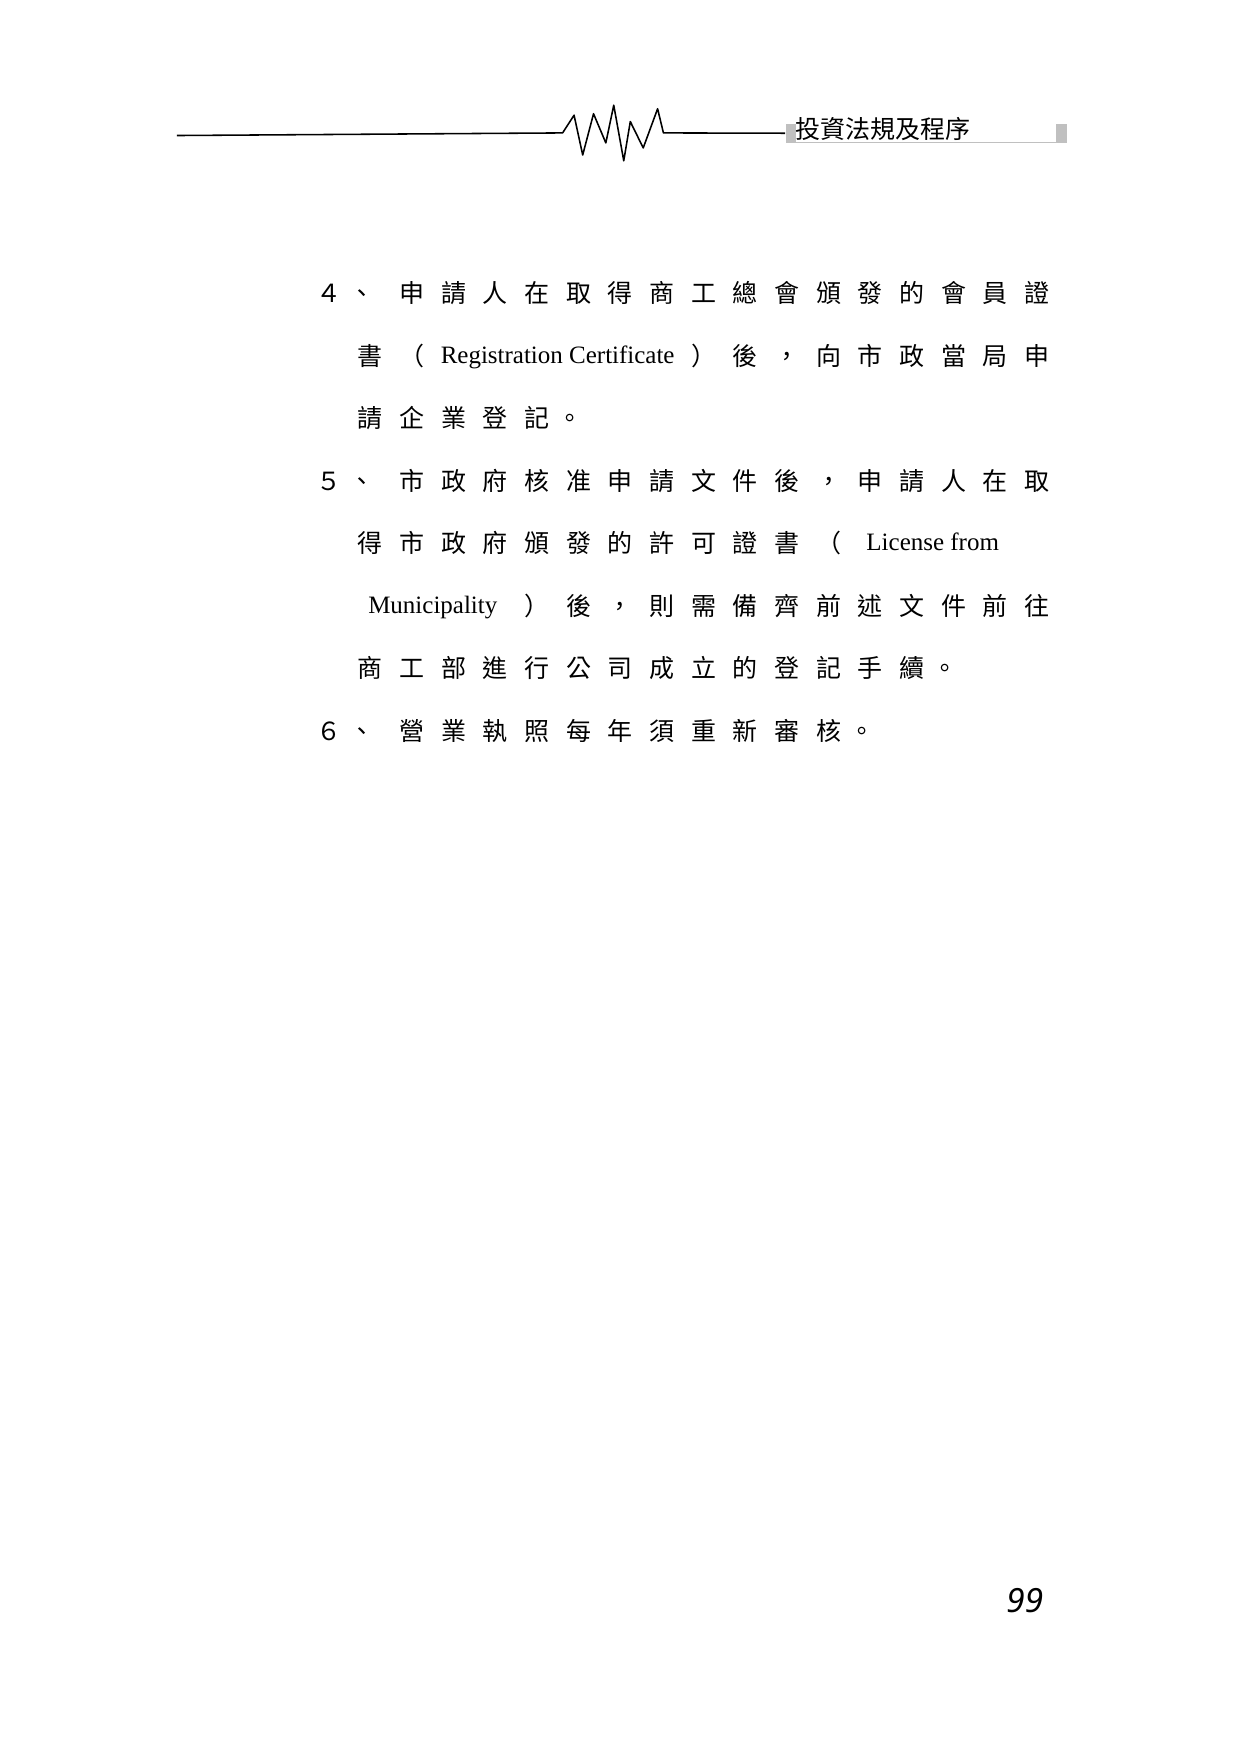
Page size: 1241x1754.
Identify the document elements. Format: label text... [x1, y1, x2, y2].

text ５、市政府核准申請文件後，申請人在取得市政府頒發的許可證書（License from Municipality）後，則需備齊前述文件前往商工部進行公司成立的登記手續。 [281, 438, 1058, 688]
text ４、申請人在取得商工總會頒發的會員證書（Registration Certificate）後，向市政當局申請企業登記。 [281, 250, 1058, 438]
text ６、營業執照每年須重新審核。 [281, 688, 1058, 750]
